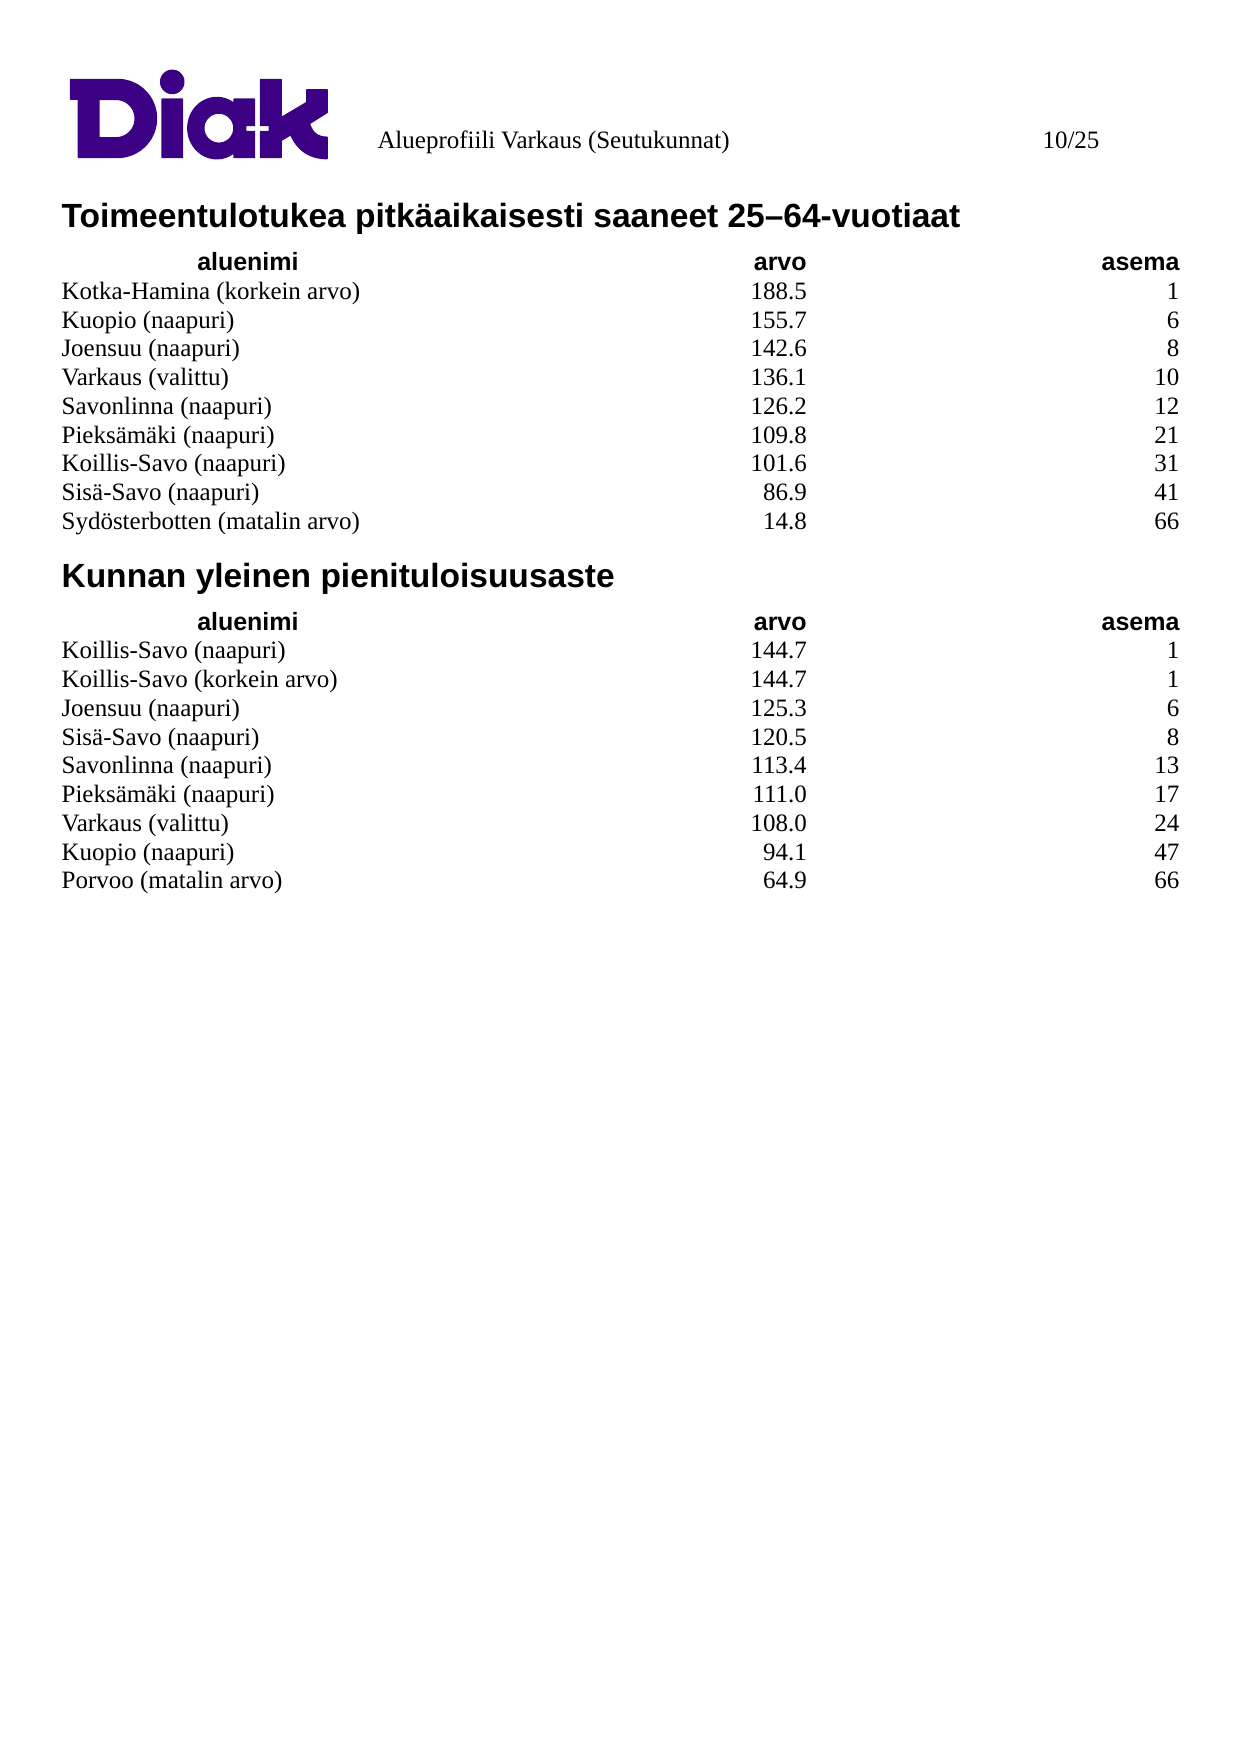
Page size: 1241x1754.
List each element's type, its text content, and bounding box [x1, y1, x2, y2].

table_cell Kuopio (naapuri) [61, 305, 434, 333]
table_cell 8 [806, 722, 1179, 751]
table_cell 86.9 [434, 477, 806, 506]
table_cell 126.2 [434, 391, 806, 420]
table_cell 12 [806, 391, 1179, 420]
table_cell 66 [806, 506, 1179, 535]
table_cell 66 [806, 866, 1179, 894]
table_cell 136.1 [434, 362, 806, 391]
table_cell 101.6 [434, 449, 806, 477]
table_cell 6 [806, 305, 1179, 333]
table_cell 47 [806, 837, 1179, 866]
table_cell 125.3 [434, 693, 806, 722]
table_cell Savonlinna (naapuri) [61, 391, 434, 420]
table_cell 64.9 [434, 866, 806, 894]
table_cell Sydösterbotten (matalin arvo) [61, 506, 434, 535]
table_cell 120.5 [434, 722, 806, 751]
table_cell Joensuu (naapuri) [61, 334, 434, 362]
table_cell 111.0 [434, 779, 806, 808]
table_cell 10 [806, 362, 1179, 391]
table_cell 13 [806, 751, 1179, 779]
table_header asema [806, 607, 1179, 636]
table_cell 144.7 [434, 636, 806, 664]
table_cell Kuopio (naapuri) [61, 837, 434, 866]
table_cell 142.6 [434, 334, 806, 362]
table_cell Porvoo (matalin arvo) [61, 866, 434, 894]
table_cell 94.1 [434, 837, 806, 866]
table_cell 24 [806, 808, 1179, 837]
table_cell 14.8 [434, 506, 806, 535]
table_cell Sisä-Savo (naapuri) [61, 722, 434, 751]
table_cell Koillis-Savo (naapuri) [61, 449, 434, 477]
table_cell 155.7 [434, 305, 806, 333]
table_header asema [806, 247, 1179, 276]
table_cell 1 [806, 664, 1179, 693]
table_cell Koillis-Savo (korkein arvo) [61, 664, 434, 693]
table_cell 17 [806, 779, 1179, 808]
table_cell 41 [806, 477, 1179, 506]
table_header arvo [434, 247, 806, 276]
table_cell 1 [806, 636, 1179, 664]
subtitle Kunnan yleinen pienituloisuusaste [61, 556, 1179, 594]
table_cell 109.8 [434, 420, 806, 448]
table_cell Savonlinna (naapuri) [61, 751, 434, 779]
table_cell 144.7 [434, 664, 806, 693]
table_cell Sisä-Savo (naapuri) [61, 477, 434, 506]
table_cell 8 [806, 334, 1179, 362]
table_header arvo [434, 607, 806, 636]
table_cell 188.5 [434, 276, 806, 305]
table_cell 113.4 [434, 751, 806, 779]
table_cell Varkaus (valittu) [61, 808, 434, 837]
table_cell 108.0 [434, 808, 806, 837]
table_cell Koillis-Savo (naapuri) [61, 636, 434, 664]
table_cell Pieksämäki (naapuri) [61, 420, 434, 448]
table_cell Varkaus (valittu) [61, 362, 434, 391]
table_header aluenimi [61, 607, 434, 636]
table_header aluenimi [61, 247, 434, 276]
table_cell Kotka-Hamina (korkein arvo) [61, 276, 434, 305]
table_cell Joensuu (naapuri) [61, 693, 434, 722]
table_cell 1 [806, 276, 1179, 305]
subtitle Toimeentulotukea pitkäaikaisesti saaneet 25–64-vuotiaat [61, 196, 1179, 235]
table_cell 31 [806, 449, 1179, 477]
table_cell 6 [806, 693, 1179, 722]
table_cell 21 [806, 420, 1179, 448]
table_cell Pieksämäki (naapuri) [61, 779, 434, 808]
